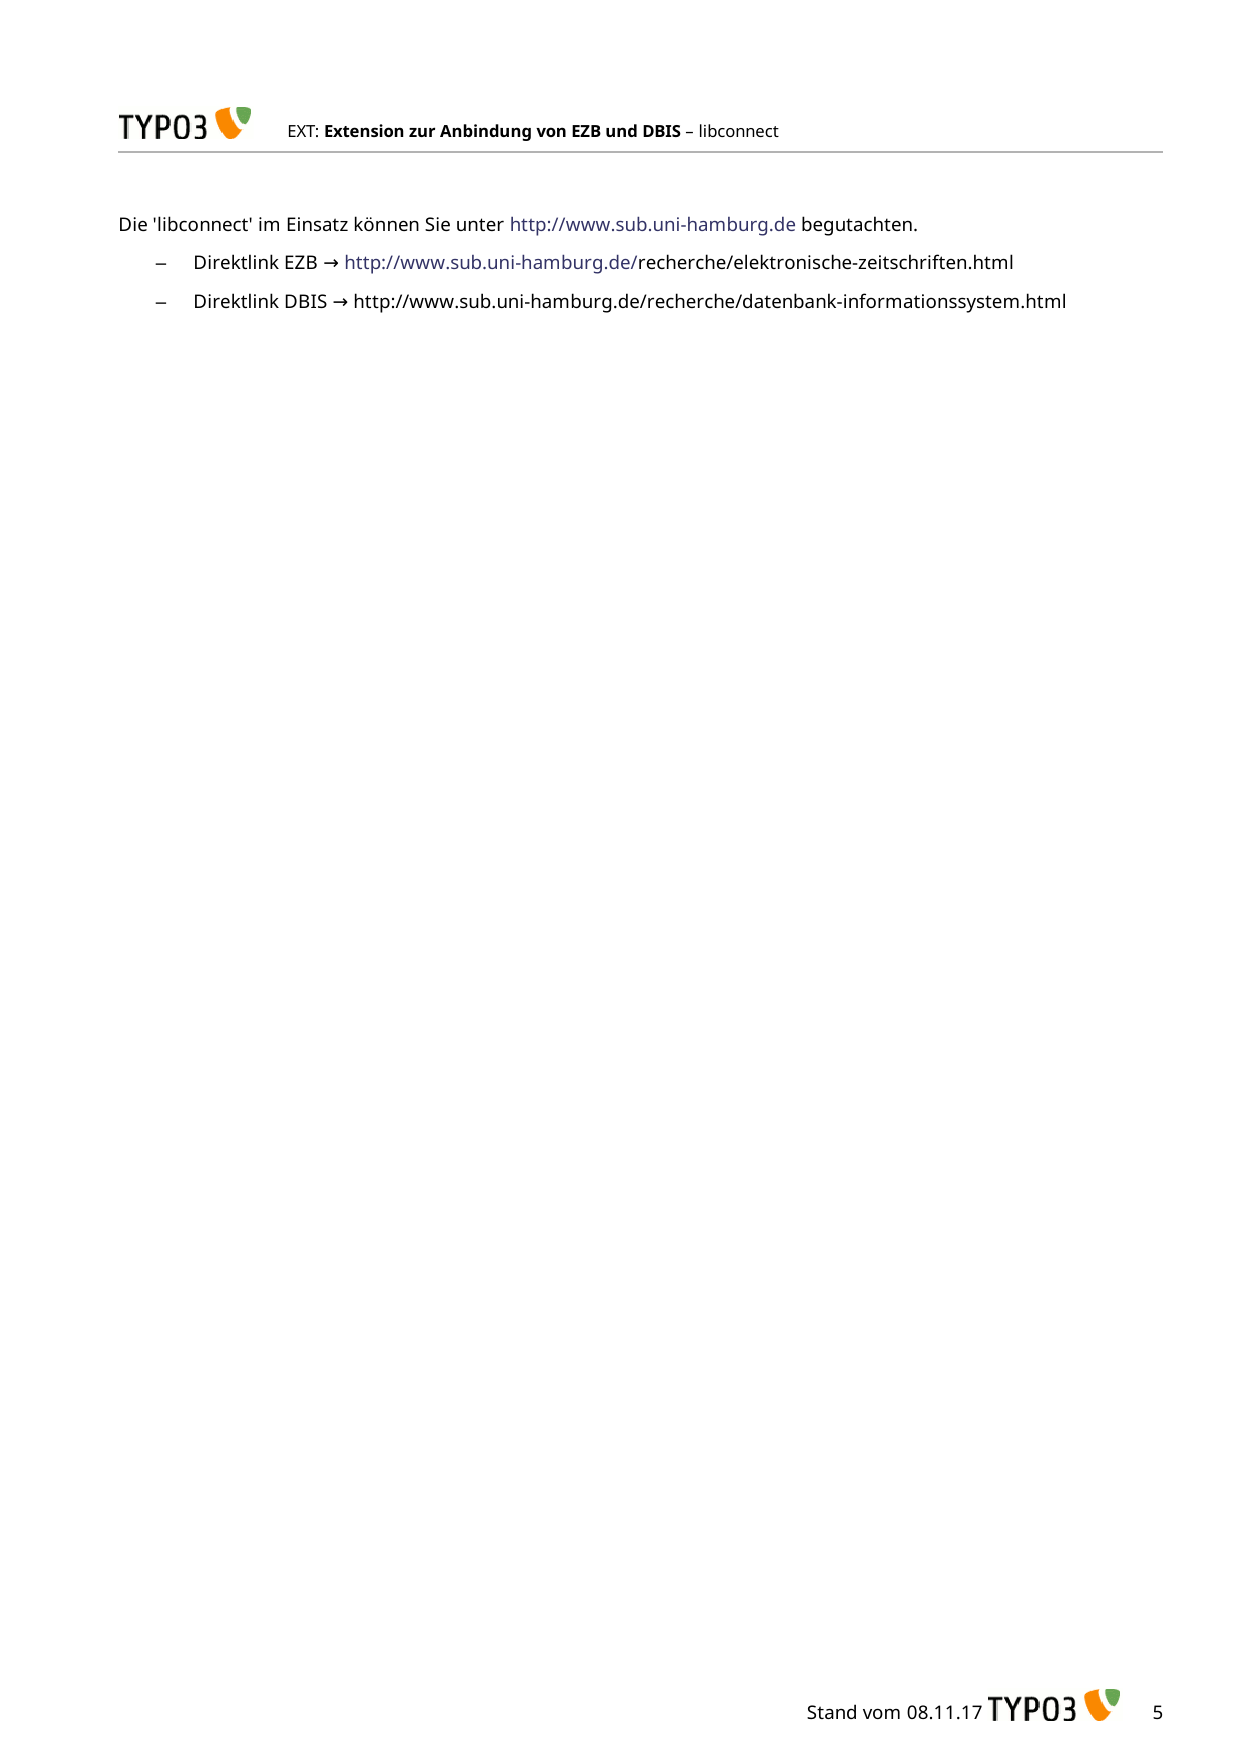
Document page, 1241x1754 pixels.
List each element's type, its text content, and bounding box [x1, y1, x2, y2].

picture [987, 1688, 1123, 1721]
picture [118, 106, 254, 139]
list Direktlink EZB → http://www.sub.uni-hamburg.de/recherche/elektronische-zeitschriften.html [156, 249, 1163, 275]
subtitle Die 'libconnect' im Einsatz können Sie unter http://www.sub.uni-hamburg.de begutachten. [118, 211, 1163, 237]
list Direktlink DBIS → http://www.sub.uni-hamburg.de/recherche/datenbank-informationssystem.html [156, 287, 1163, 313]
